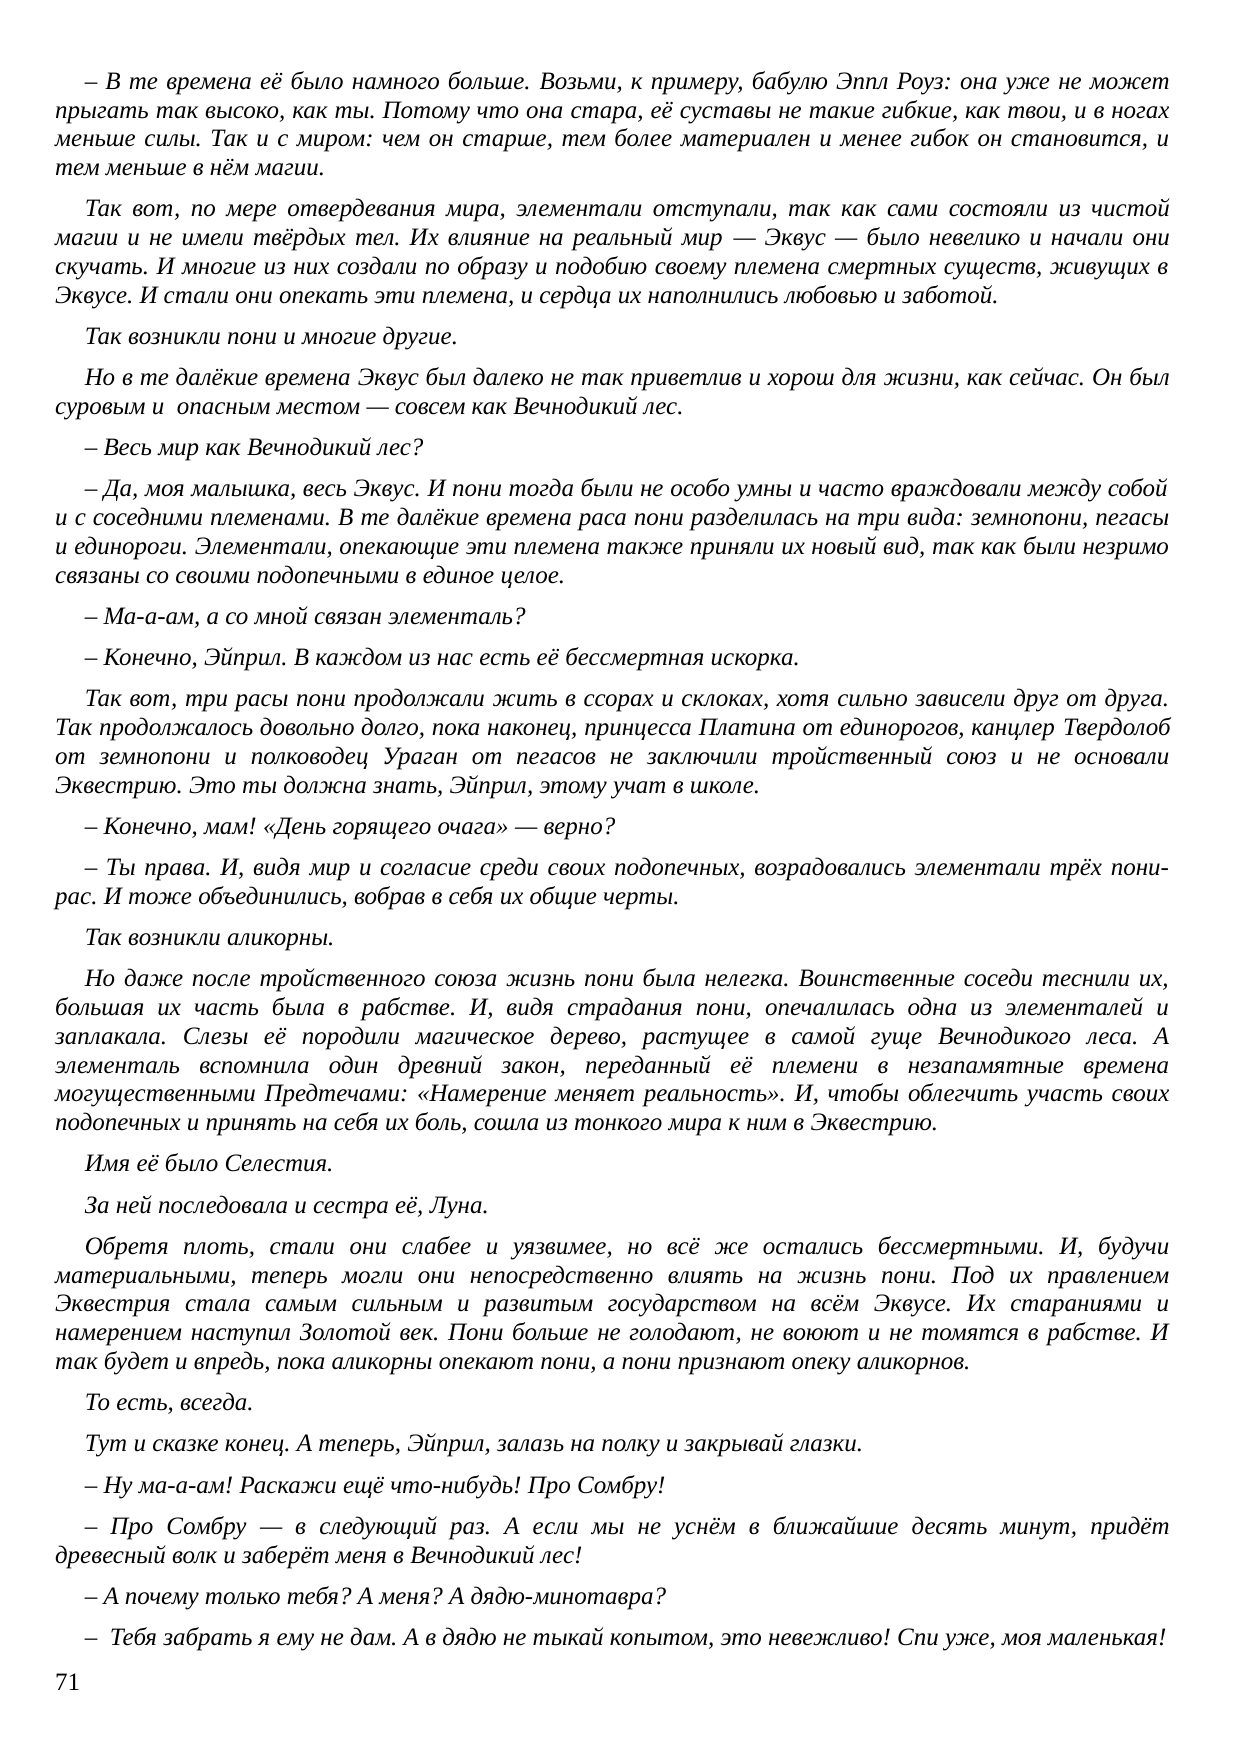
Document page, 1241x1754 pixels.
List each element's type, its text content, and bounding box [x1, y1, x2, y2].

text – Тебя забрать я ему не дам. А в дядю не тыкай копытом, это невежливо! Спи уже, моя маленькая! [55, 1622, 1173, 1651]
text – Весь мир как Вечнодикий лес? [55, 432, 1173, 461]
text – Конечно, мам! «День горящего очага» — верно? [55, 811, 1173, 840]
text Тут и сказке конец. А теперь, Эйприл, залазь на полку и закрывай глазки. [55, 1428, 1173, 1457]
text Так вот, три расы пони продолжали жить в ссорах и склоках, хотя сильно зависели друг от друга. Так продолжалось довольно долго, пока наконец, принцесса Платина от единорогов, канцлер Твердолоб от земнопони и полководец Ураган от пегасов не заключили тройственный союз и не основали Эквестрию. Это ты должна знать, Эйприл, этому учат в школе. [55, 683, 1173, 798]
text Но в те далёкие времена Эквус был далеко не так приветлив и хорош для жизни, как сейчас. Он был суровым и опасным местом — совсем как Вечнодикий лес. [55, 362, 1173, 420]
text Обретя плоть, стали они слабее и уязвимее, но всё же остались бессмертными. И, будучи материальными, теперь могли они непосредственно влиять на жизнь пони. Под их правлением Эквестрия стала самым сильным и развитым государством на всём Эквусе. Их стараниями и намерением наступил Золотой век. Пони больше не голодают, не воюют и не томятся в рабстве. И так будет и впредь, пока аликорны опекают пони, а пони признают опеку аликорнов. [55, 1231, 1173, 1375]
text Но даже после тройственного союза жизнь пони была нелегка. Воинственные соседи теснили их, большая их часть была в рабстве. И, видя страдания пони, опечалилась одна из элементалей и заплакала. Слезы её породили магическое дерево, растущее в самой гуще Вечнодикого леса. А элементаль вспомнила один древний закон, переданный её племени в незапамятные времена могущественными Предтечами: «Намерение меняет реальность». И, чтобы облегчить участь своих подопечных и принять на себя их боль, сошла из тонкого мира к ним в Эквестрию. [55, 963, 1173, 1136]
text – Ма-а-ам, а со мной связан элементаль? [55, 601, 1173, 630]
text Так возникли пони и многие другие. [55, 321, 1173, 350]
text – Ты права. И, видя мир и согласие среди своих подопечных, возрадовались элементали трёх пони-рас. И тоже объединились, вобрав в себя их общие черты. [55, 852, 1173, 910]
text Имя её было Селестия. [55, 1148, 1173, 1177]
text За ней последовала и сестра её, Луна. [55, 1190, 1173, 1218]
text – В те времена её было намного больше. Возьми, к примеру, бабулю Эппл Роуз: она уже не может прыгать так высоко, как ты. Потому что она стара, её суставы не такие гибкие, как твои, и в ногах меньше силы. Так и с миром: чем он старше, тем более материален и менее гибок он становится, и тем меньше в нём магии. [55, 66, 1173, 181]
text Так возникли аликорны. [55, 922, 1173, 951]
text – Конечно, Эйприл. В каждом из нас есть её бессмертная искорка. [55, 642, 1173, 671]
text – Да, моя малышка, весь Эквус. И пони тогда были не особо умны и часто враждовали между собой и с соседними племенами. В те далёкие времена раса пони разделилась на три вида: земнопони, пегасы и единороги. Элементали, опекающие эти племена также приняли их новый вид, так как были незримо связаны со своими подопечными в единое целое. [55, 473, 1173, 588]
text – А почему только тебя? А меня? А дядю-минотавра? [55, 1581, 1173, 1610]
text – Ну ма-а-ам! Раскажи ещё что-нибудь! Про Сомбру! [55, 1470, 1173, 1498]
text То есть, всегда. [55, 1387, 1173, 1416]
text Так вот, по мере отвердевания мира, элементали отступали, так как сами состояли из чистой магии и не имели твёрдых тел. Их влияние на реальный мир — Эквус — было невелико и начали они скучать. И многие из них создали по образу и подобию своему племена смертных существ, живущих в Эквусе. И стали они опекать эти племена, и сердца их наполнились любовью и заботой. [55, 193, 1173, 308]
text – Про Сомбру — в следующий раз. А если мы не уснём в ближайшие десять минут, придёт древесный волк и заберёт меня в Вечнодикий лес! [55, 1511, 1173, 1568]
